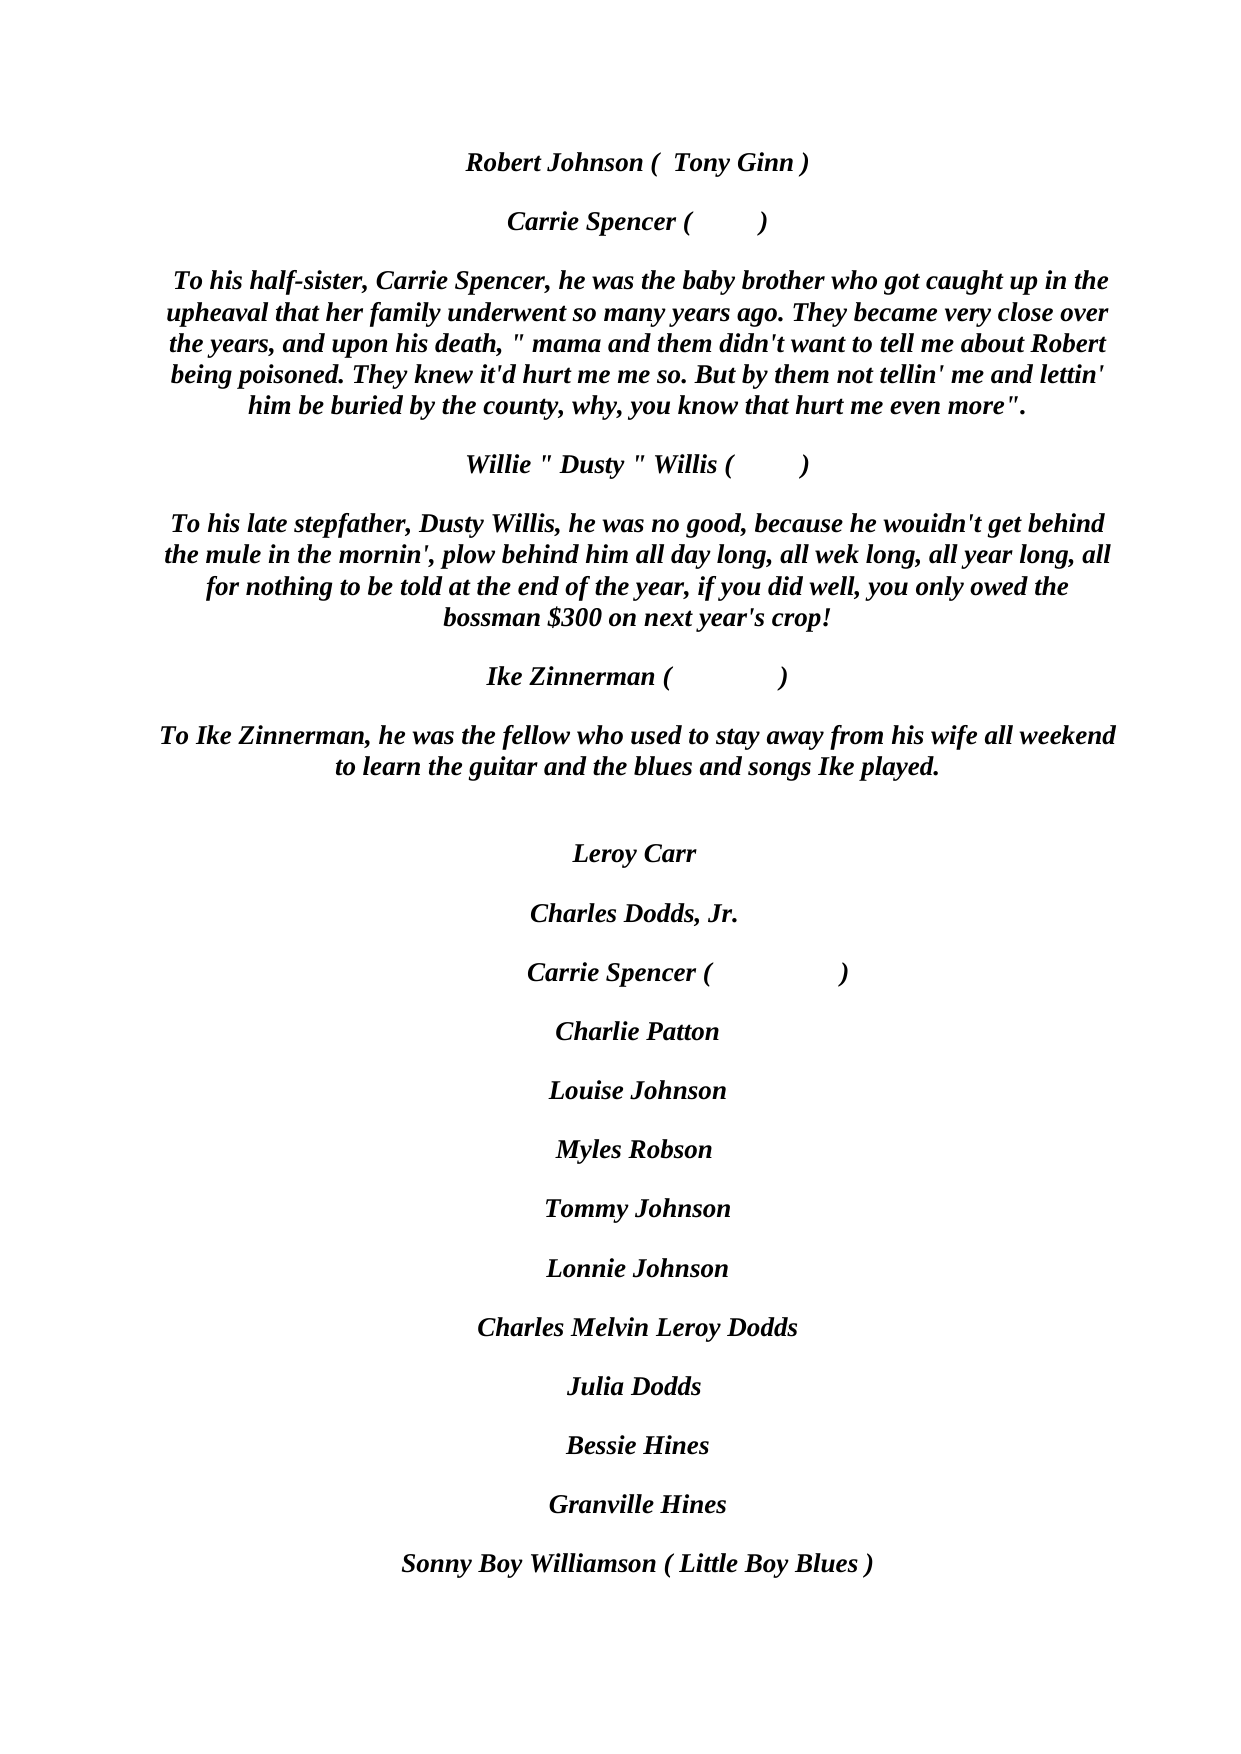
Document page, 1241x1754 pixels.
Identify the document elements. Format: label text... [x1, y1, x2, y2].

text Louise Johnson [156, 1074, 1122, 1105]
text Robert Johnson ( Tony Ginn ) [156, 146, 1122, 177]
text To Ike Zinnerman, he was the fellow who used to stay away from his wife all weekend to learn the guitar and the blues and songs Ike played. [156, 719, 1122, 781]
text Leroy Carr [156, 837, 1122, 869]
text Ike Zinnerman ( ) [156, 660, 1122, 691]
text To his half-sister, Carrie Spencer, he was the baby brother who got caught up in the upheaval that her family underwent so many years ago. They became very close over the years, and upon his death, " mama and them didn't want to tell me about Robert being poisoned. They knew it'd hurt me me so. But by them not tellin' me and lettin' him be buried by the county, why, you know that hurt me even more". [156, 264, 1122, 420]
text Bessie Hines [156, 1429, 1122, 1460]
text Lonnie Johnson [156, 1252, 1122, 1283]
text Charles Dodds, Jr. [156, 897, 1122, 928]
text Charles Melvin Leroy Dodds [156, 1311, 1122, 1342]
text Granville Hines [156, 1488, 1122, 1519]
text Tommy Johnson [156, 1192, 1122, 1224]
text Julia Dodds [156, 1370, 1122, 1401]
text Carrie Spencer ( ) [156, 956, 1122, 987]
text Myles Robson [156, 1133, 1122, 1164]
text Sonny Boy Williamson ( Little Boy Blues ) [156, 1547, 1122, 1579]
text Carrie Spencer ( ) [156, 205, 1122, 236]
text Willie " Dusty " Willis ( ) [156, 448, 1122, 479]
text To his late stepfather, Dusty Willis, he was no good, because he wouidn't get behind the mule in the mornin', plow behind him all day long, all wek long, all year long, all for nothing to be told at the end of the year, if you did well, you only owed the bossman $300 on next year's crop! [156, 507, 1122, 632]
text Charlie Patton [156, 1015, 1122, 1046]
